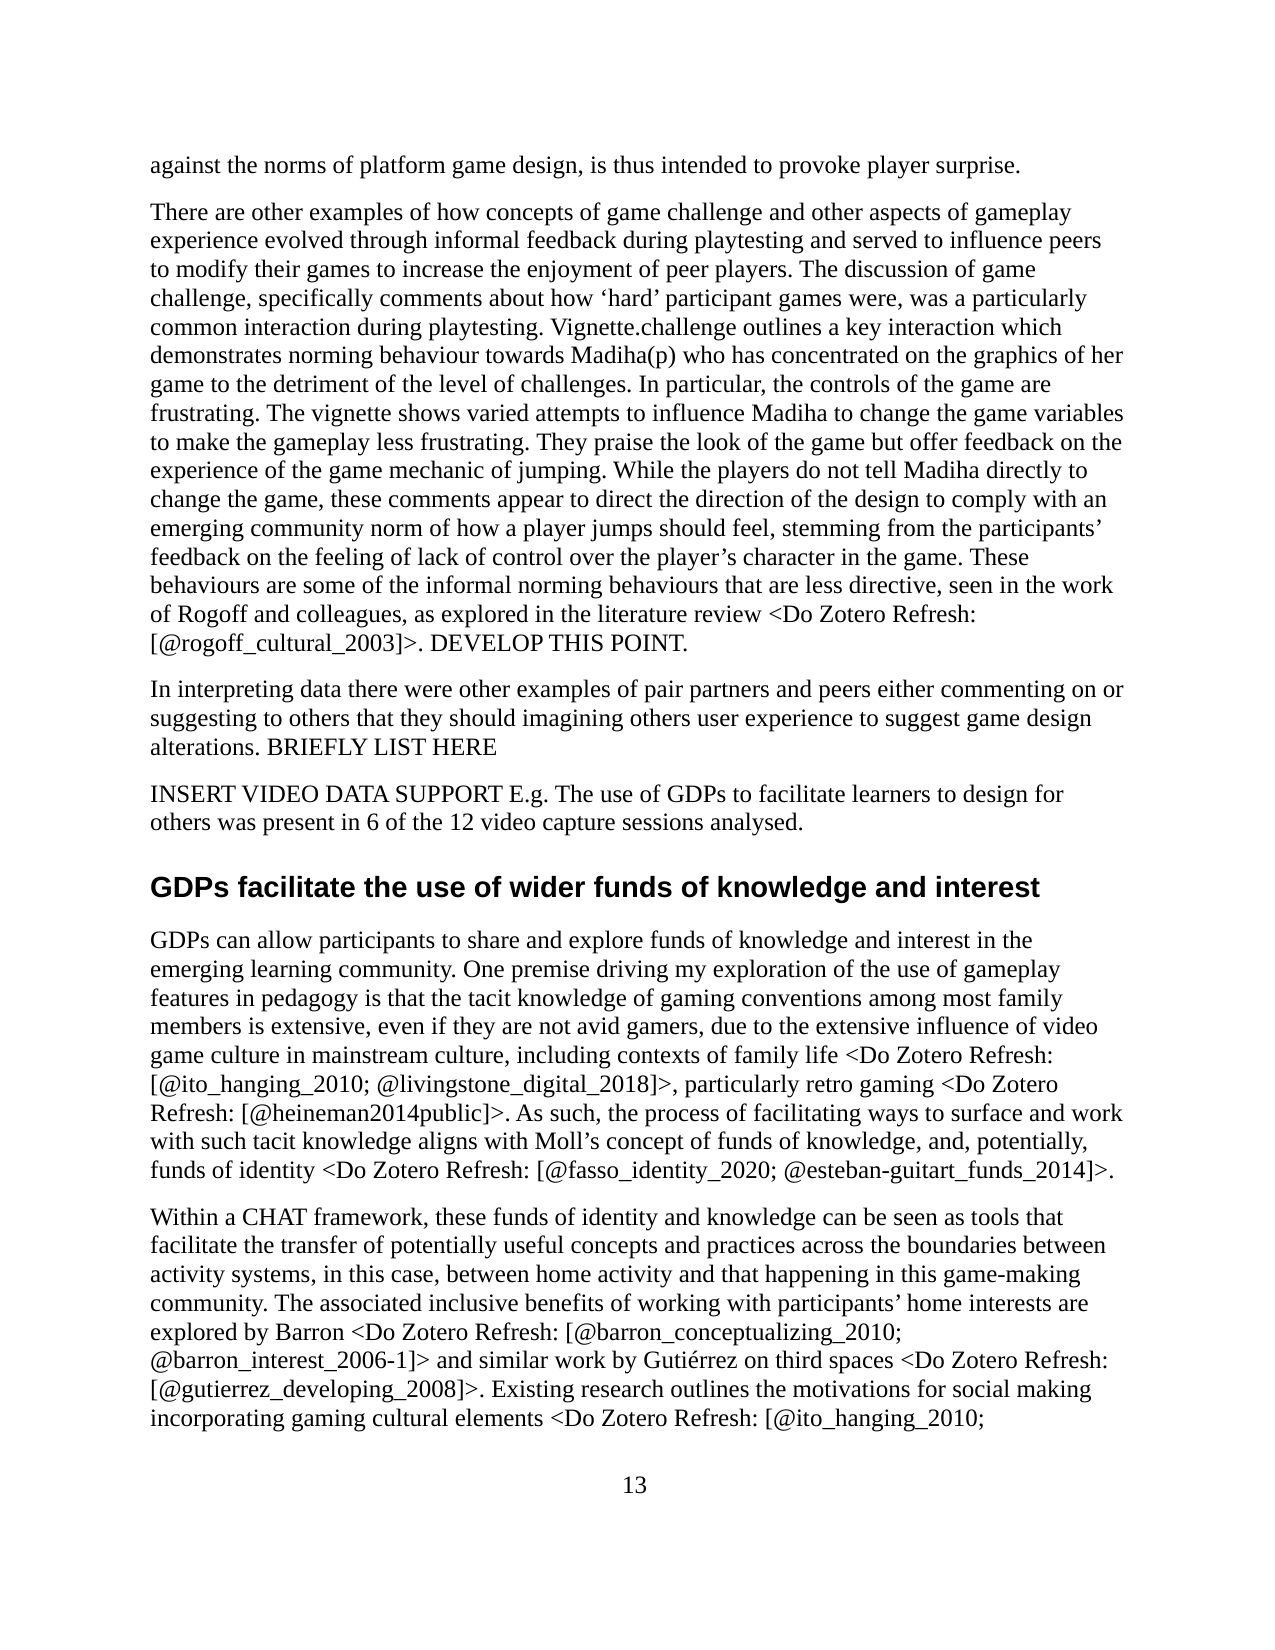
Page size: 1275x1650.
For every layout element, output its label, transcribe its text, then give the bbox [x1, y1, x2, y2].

text In interpreting data there were other examples of pair partners and peers either commenting on or suggesting to others that they should imagining others user experience to suggest game design alterations. BRIEFLY LIST HERE [150, 674, 1125, 761]
subtitle GDPs facilitate the use of wider funds of knowledge and interest [150, 870, 1125, 904]
text GDPs can allow participants to share and explore funds of knowledge and interest in the emerging learning community. One premise driving my exploration of the use of gameplay features in pedagogy is that the tacit knowledge of gaming conventions among most family members is extensive, even if they are not avid gamers, due to the extensive influence of video game culture in mainstream culture, including contexts of family life <Do Zotero Refresh: [@ito_hanging_2010; @livingstone_digital_2018]>, particularly retro gaming <Do Zotero Refresh: [@heineman2014public]>. As such, the process of facilitating ways to surface and work with such tacit knowledge aligns with Moll’s concept of funds of knowledge, and, potentially, funds of identity <Do Zotero Refresh: [@fasso_identity_2020; @esteban-guitart_funds_2014]>. [150, 925, 1125, 1184]
text against the norms of platform game design, is thus intended to provoke player surprise. [150, 150, 1125, 179]
text Within a CHAT framework, these funds of identity and knowledge can be seen as tools that facilitate the transfer of potentially useful concepts and practices across the boundaries between activity systems, in this case, between home activity and that happening in this game-making community. The associated inclusive benefits of working with participants’ home interests are explored by Barron <Do Zotero Refresh: [@barron_conceptualizing_2010; @barron_interest_2006-1]> and similar work by Gutiérrez on third spaces <Do Zotero Refresh: [@gutierrez_developing_2008]>. Existing research outlines the motivations for social making incorporating gaming cultural elements <Do Zotero Refresh: [@ito_hanging_2010; [150, 1202, 1125, 1432]
text INSERT VIDEO DATA SUPPORT E.g. The use of GDPs to facilitate learners to design for others was present in 6 of the 12 video capture sessions analysed. [150, 779, 1125, 836]
text There are other examples of how concepts of game challenge and other aspects of gameplay experience evolved through informal feedback during playtesting and served to influence peers to modify their games to increase the enjoyment of peer players. The discussion of game challenge, specifically comments about how ‘hard’ participant games were, was a particularly common interaction during playtesting. Vignette.challenge outlines a key interaction which demonstrates norming behaviour towards Madiha(p) who has concentrated on the graphics of her game to the detriment of the level of challenges. In particular, the controls of the game are frustrating. The vignette shows varied attempts to influence Madiha to change the game variables to make the gameplay less frustrating. They praise the look of the game but offer feedback on the experience of the game mechanic of jumping. While the players do not tell Madiha directly to change the game, these comments appear to direct the direction of the design to comply with an emerging community norm of how a player jumps should feel, stemming from the participants’ feedback on the feeling of lack of control over the player’s character in the game. These behaviours are some of the informal norming behaviours that are less directive, seen in the work of Rogoff and colleagues, as explored in the literature review <Do Zotero Refresh: [@rogoff_cultural_2003]>. DEVELOP THIS POINT. [150, 197, 1125, 657]
